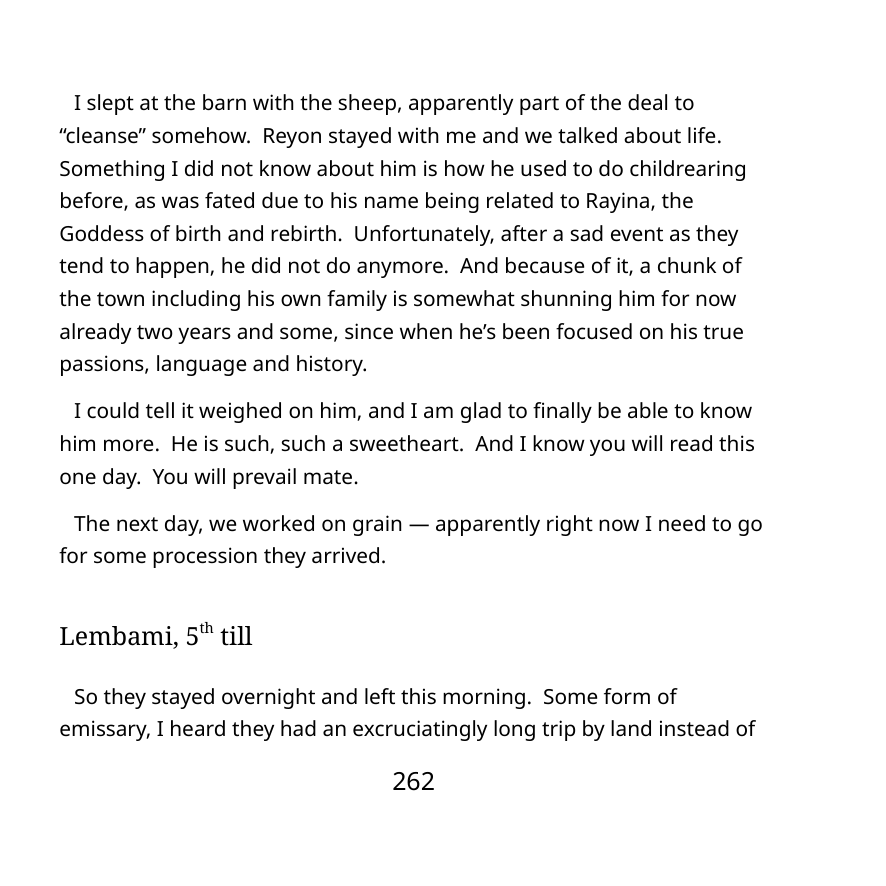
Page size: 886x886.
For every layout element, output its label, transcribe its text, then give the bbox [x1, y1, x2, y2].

text I could tell it weighed on him, and I am glad to finally be able to know him more. He is such, such a sweetheart. And I know you will read this one day. You will prevail mate. [59, 397, 768, 490]
text I slept at the barn with the sheep, apparently part of the deal to “cleanse” somehow. Reyon stayed with me and we talked about life. Something I did not know about him is how he used to do childrearing before, as was fated due to his name being related to Rayina, the Goddess of birth and rebirth. Unfortunately, after a sad event as they tend to happen, he did not do anymore. And because of it, a chunk of the town including his own family is somewhat shunning him for now already two years and some, since when he’s been focused on his true passions, language and history. [59, 88, 768, 378]
subtitle Lembami, 5th till [59, 618, 768, 652]
text The next day, we worked on grain ­— apparently right now I need to go for some procession they arrived. [59, 509, 768, 570]
text So they stayed overnight and left this morning. Some form of emissary, I heard they had an excruciatingly long trip by land instead of [59, 682, 768, 743]
